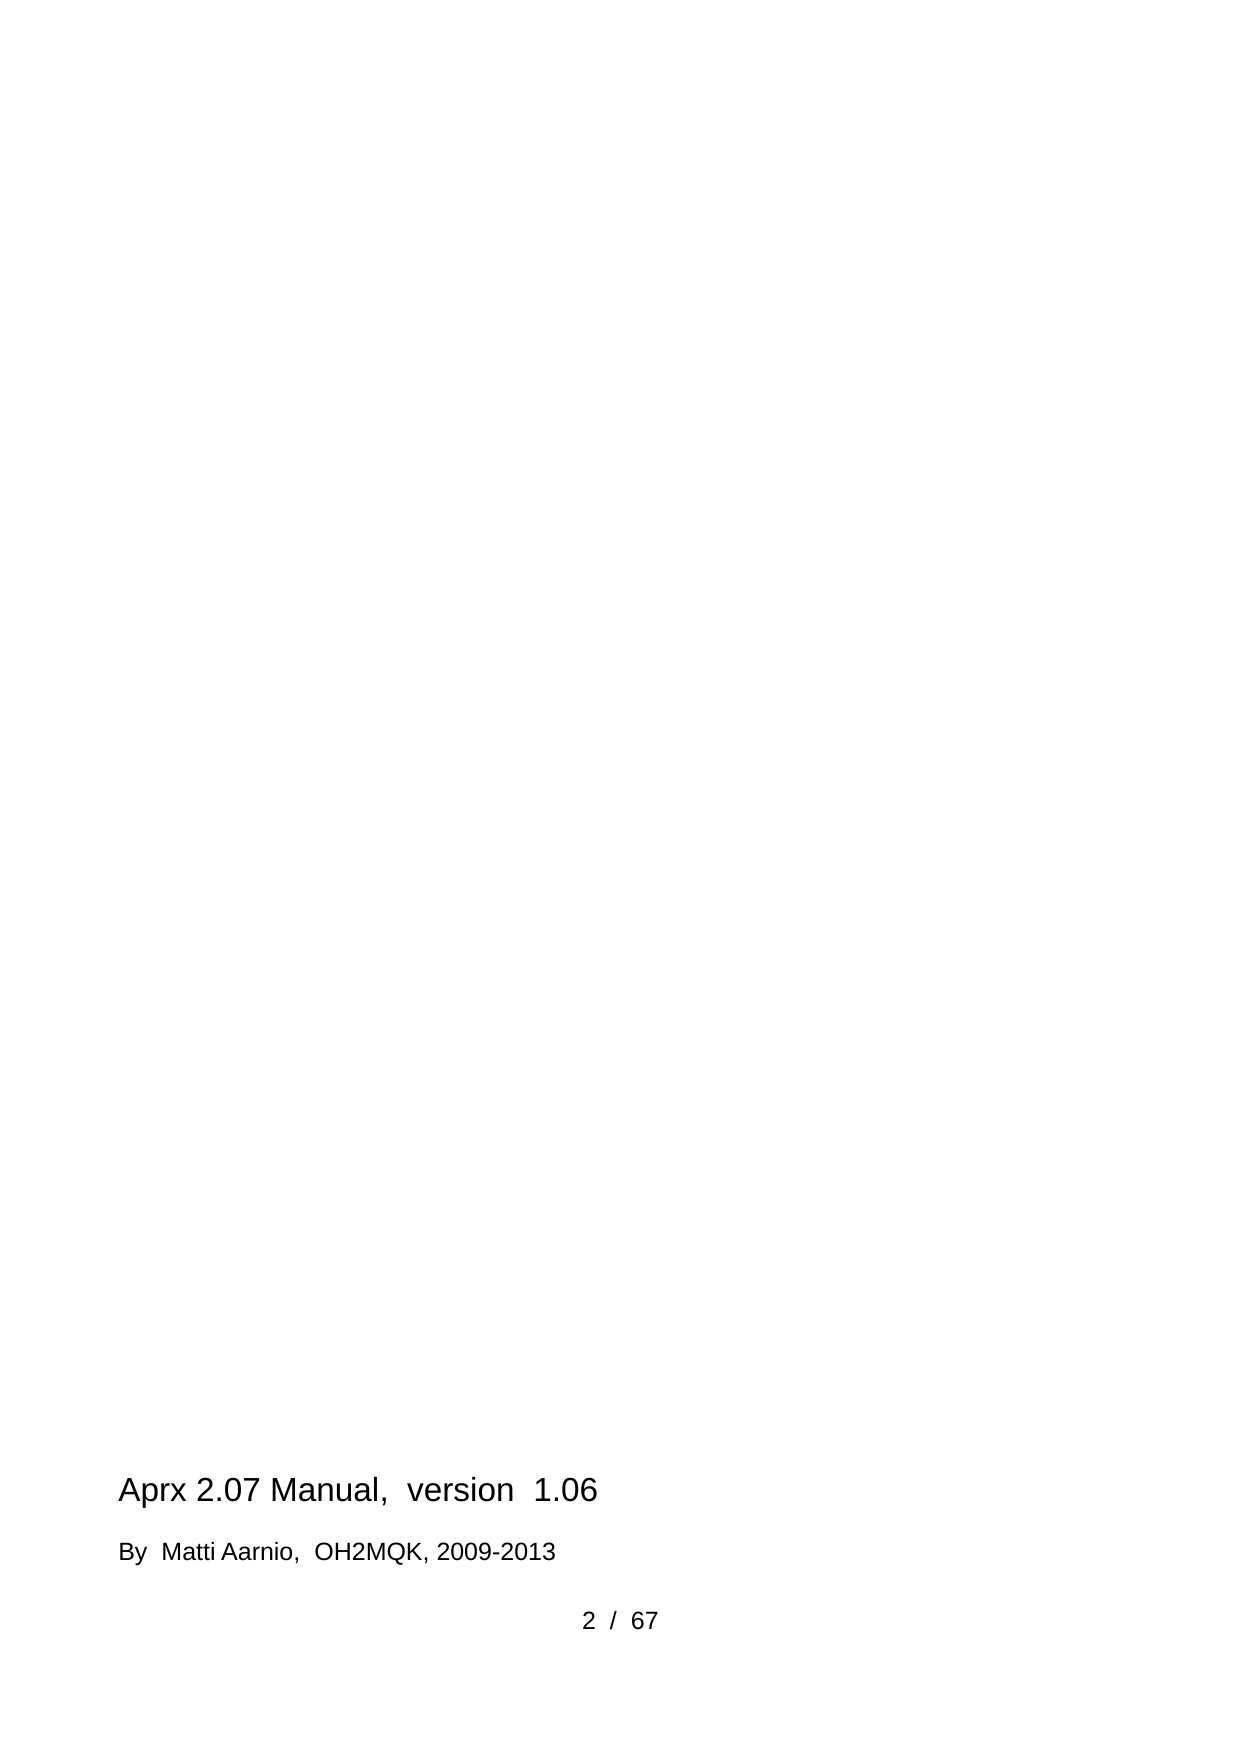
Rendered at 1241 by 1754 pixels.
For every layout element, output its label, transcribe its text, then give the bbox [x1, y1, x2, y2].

text Aprx 2.07 Manual, version 1.06 [118, 1470, 1122, 1508]
text By Matti Aarnio, OH2MQK, 2009-2013 [118, 1537, 1122, 1566]
